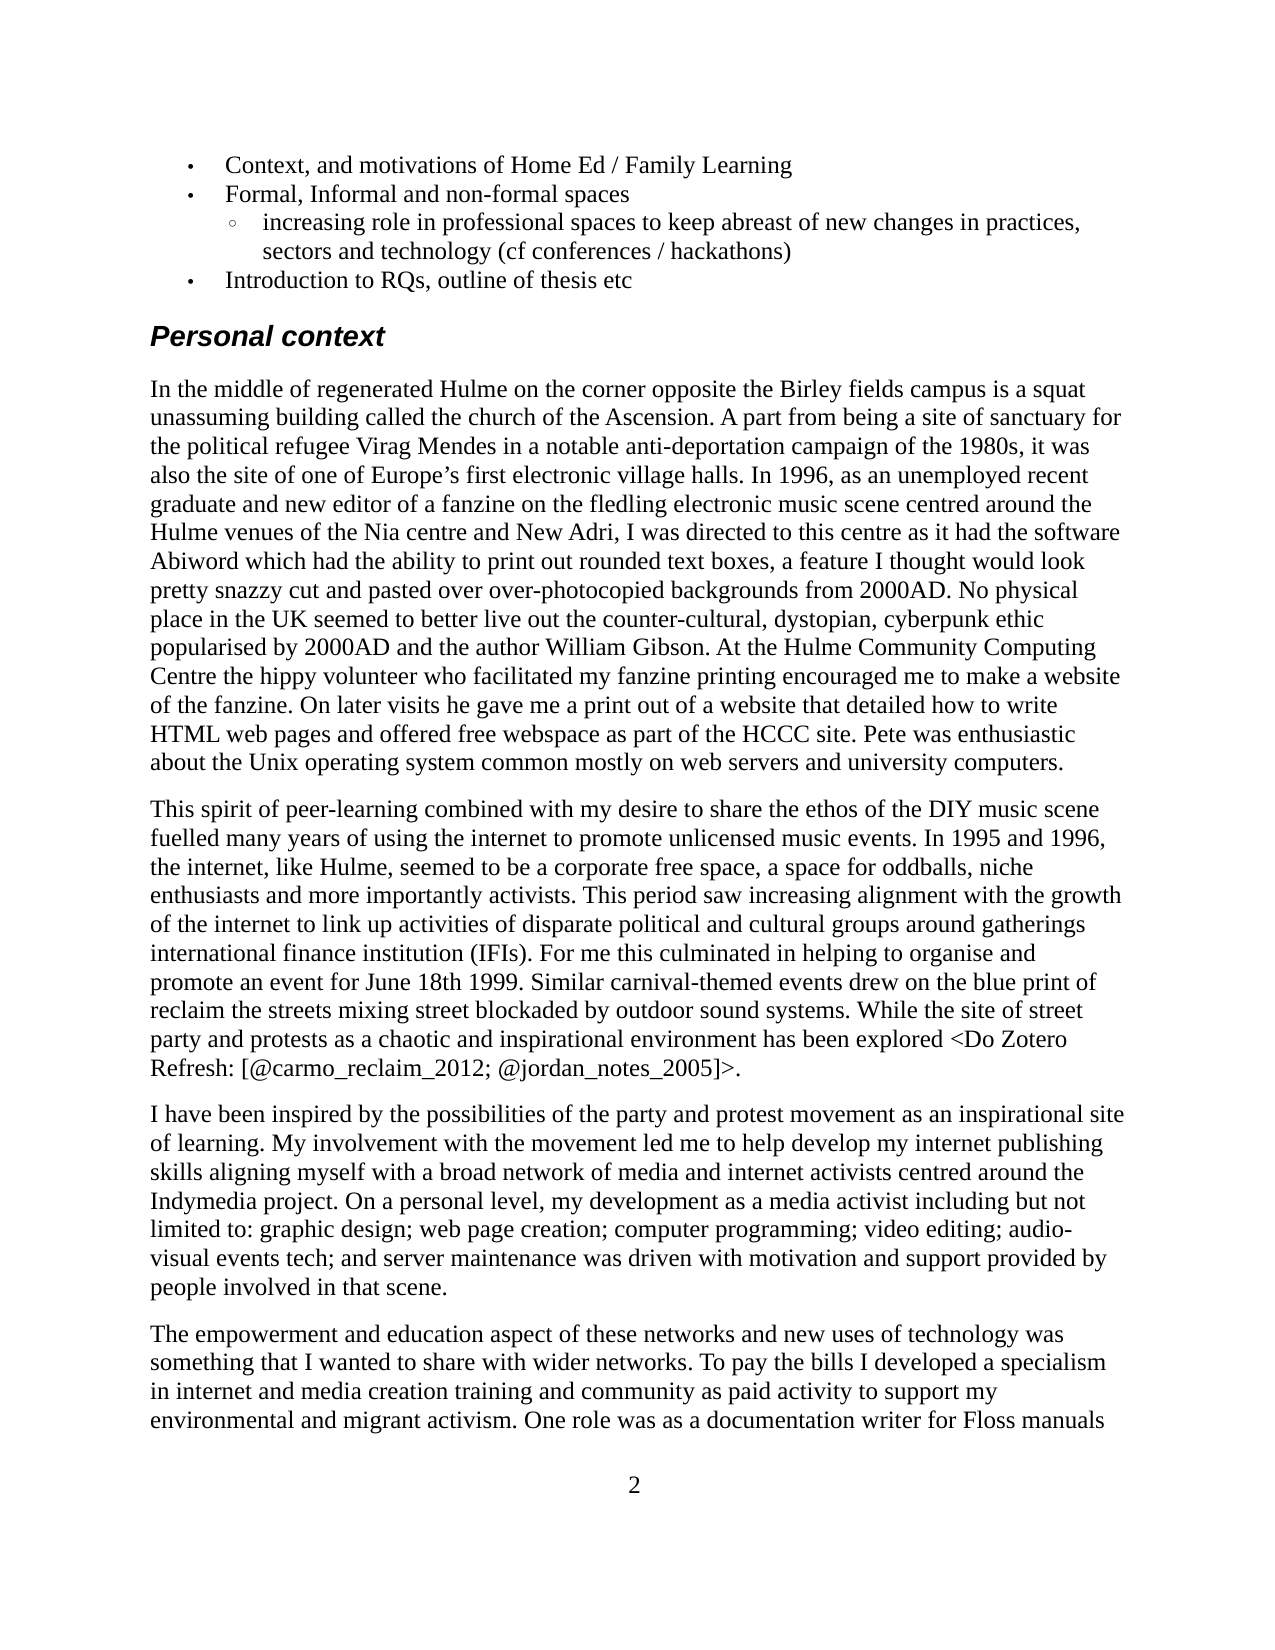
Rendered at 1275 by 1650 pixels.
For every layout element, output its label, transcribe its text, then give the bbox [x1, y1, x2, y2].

list Formal, Informal and non-formal spaces [187, 179, 1125, 207]
list Introduction to RQs, outline of thesis etc [187, 265, 1125, 294]
list increasing role in professional spaces to keep abreast of new changes in practices, sectors and technology (cf conferences / hackathons) [225, 207, 1125, 265]
subtitle Personal context [150, 319, 1125, 352]
text In the middle of regenerated Hulme on the corner opposite the Birley fields campus is a squat unassuming building called the church of the Ascension. A part from being a site of sanctuary for the political refugee Virag Mendes in a notable anti-deportation campaign of the 1980s, it was also the site of one of Europe’s first electronic village halls. In 1996, as an unemployed recent graduate and new editor of a fanzine on the fledling electronic music scene centred around the Hulme venues of the Nia centre and New Adri, I was directed to this centre as it had the software Abiword which had the ability to print out rounded text boxes, a feature I thought would look pretty snazzy cut and pasted over over-photocopied backgrounds from 2000AD. No physical place in the UK seemed to better live out the counter-cultural, dystopian, cyberpunk ethic popularised by 2000AD and the author William Gibson. At the Hulme Community Computing Centre the hippy volunteer who facilitated my fanzine printing encouraged me to make a website of the fanzine. On later visits he gave me a print out of a website that detailed how to write HTML web pages and offered free webspace as part of the HCCC site. Pete was enthusiastic about the Unix operating system common mostly on web servers and university computers. [150, 374, 1125, 776]
list Context, and motivations of Home Ed / Family Learning [187, 150, 1125, 179]
text I have been inspired by the possibilities of the party and protest movement as an inspirational site of learning. My involvement with the movement led me to help develop my internet publishing skills aligning myself with a broad network of media and internet activists centred around the Indymedia project. On a personal level, my development as a media activist including but not limited to: graphic design; web page creation; computer programming; video editing; audio-visual events tech; and server maintenance was driven with motivation and support provided by people involved in that scene. [150, 1099, 1125, 1301]
text This spirit of peer-learning combined with my desire to share the ethos of the DIY music scene fuelled many years of using the internet to promote unlicensed music events. In 1995 and 1996, the internet, like Hulme, seemed to be a corporate free space, a space for oddballs, niche enthusiasts and more importantly activists. This period saw increasing alignment with the growth of the internet to link up activities of disparate political and cultural groups around gatherings international finance institution (IFIs). For me this culminated in helping to organise and promote an event for June 18th 1999. Similar carnival-themed events drew on the blue print of reclaim the streets mixing street blockaded by outdoor sound systems. While the site of street party and protests as a chaotic and inspirational environment has been explored <Do Zotero Refresh: [@carmo_reclaim_2012; @jordan_notes_2005]>. [150, 794, 1125, 1082]
text The empowerment and education aspect of these networks and new uses of technology was something that I wanted to share with wider networks. To pay the bills I developed a specialism in internet and media creation training and community as paid activity to support my environmental and migrant activism. One role was as a documentation writer for Floss manuals [150, 1319, 1125, 1434]
